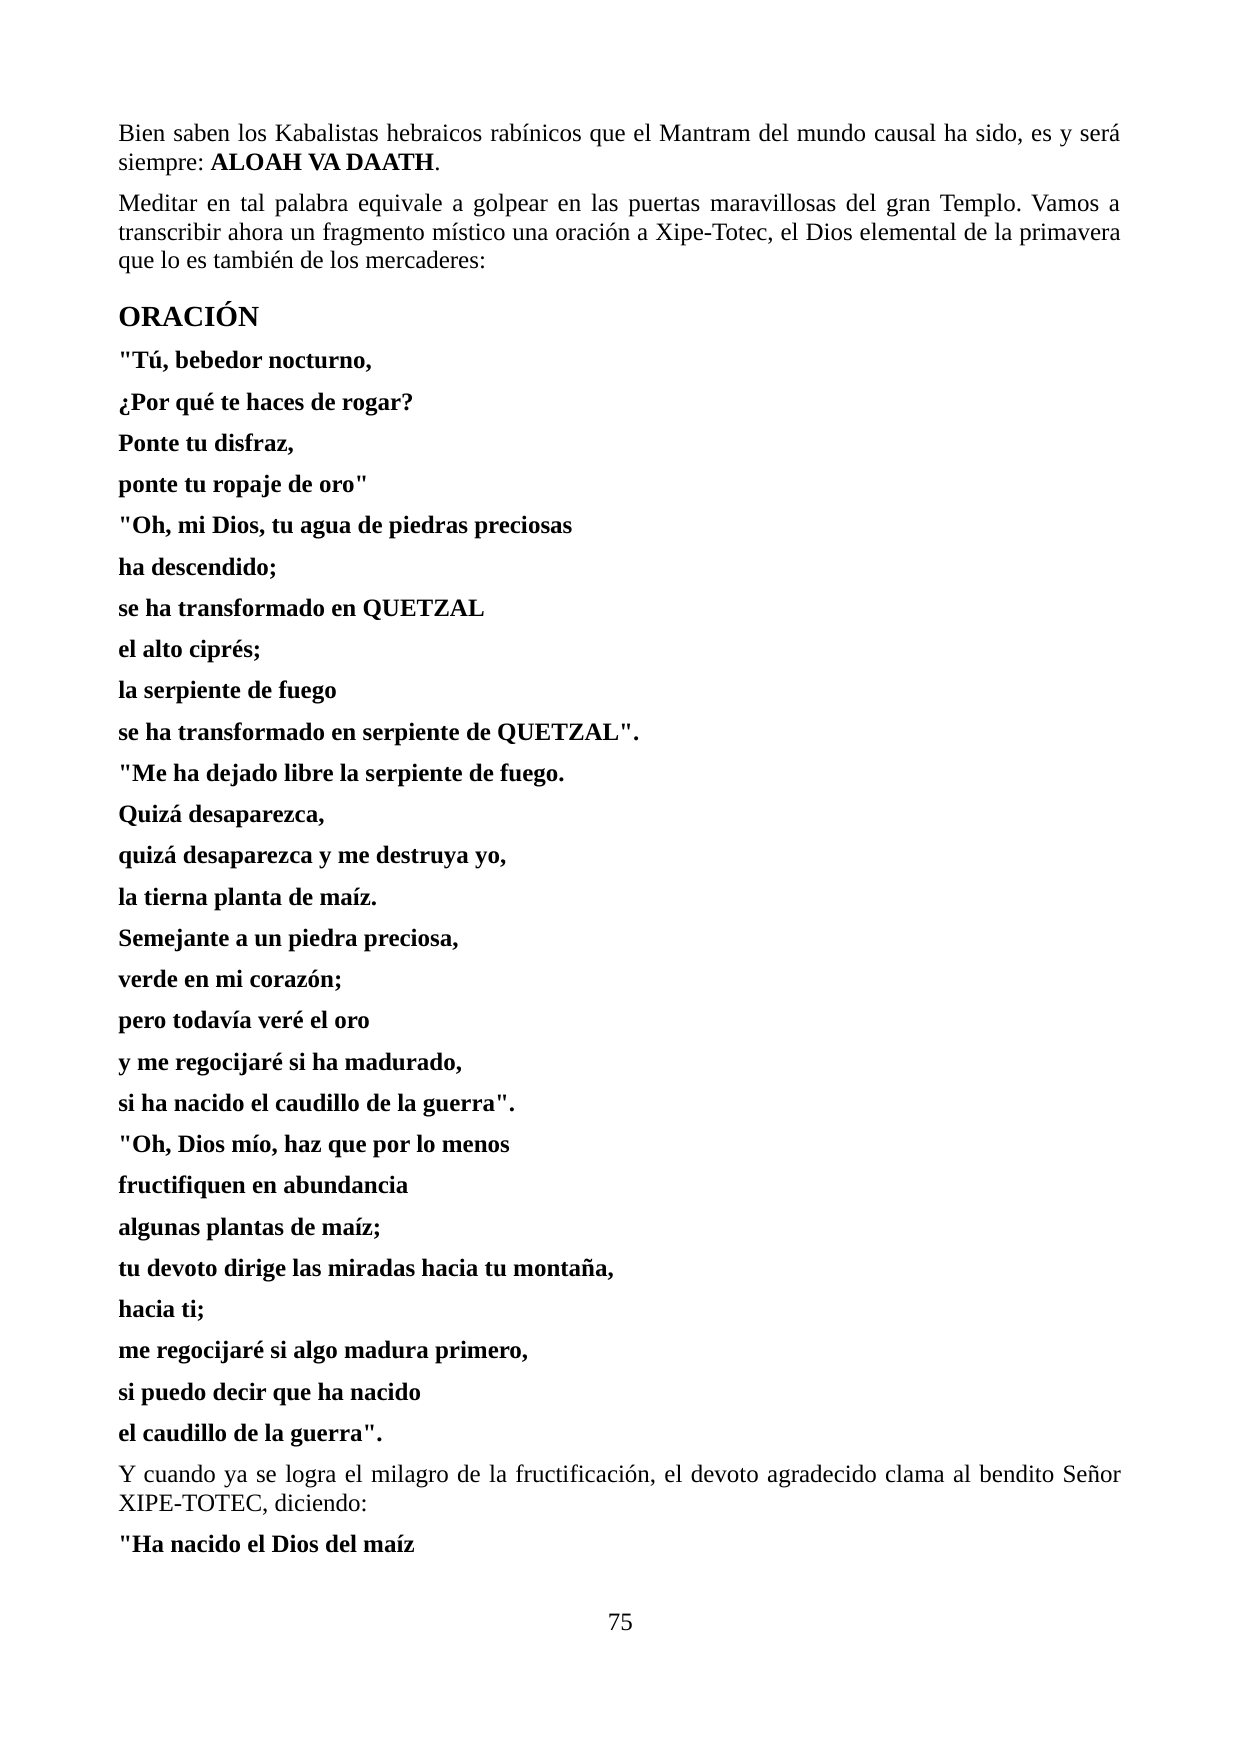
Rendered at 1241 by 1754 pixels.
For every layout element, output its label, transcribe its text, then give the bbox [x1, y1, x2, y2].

text verde en mi corazón; [118, 964, 1122, 993]
text la serpiente de fuego [118, 675, 1122, 704]
text ponte tu ropaje de oro" [118, 469, 1122, 498]
text me regocijaré si algo madura primero, [118, 1335, 1122, 1364]
text hacia ti; [118, 1294, 1122, 1323]
text pero todavía veré el oro [118, 1005, 1122, 1034]
text si puedo decir que ha nacido [118, 1377, 1122, 1405]
text "Oh, mi Dios, tu agua de piedras preciosas [118, 510, 1122, 539]
text tu devoto dirige las miradas hacia tu montaña, [118, 1253, 1122, 1282]
text Meditar en tal palabra equivale a golpear en las puertas maravillosas del gran Templo. Vamos a transcribir ahora un fragmento místico una oración a Xipe-Totec, el Dios elemental de la primavera que lo es también de los mercaderes: [118, 188, 1122, 274]
text "Me ha dejado libre la serpiente de fuego. [118, 758, 1122, 787]
text y me regocijaré si ha madurado, [118, 1047, 1122, 1075]
text el alto ciprés; [118, 634, 1122, 663]
text Bien saben los Kabalistas hebraicos rabínicos que el Mantram del mundo causal ha sido, es y será siempre: ALOAH VA DAATH. [118, 118, 1122, 176]
text se ha transformado en serpiente de QUETZAL". [118, 717, 1122, 745]
text Semejante a un piedra preciosa, [118, 923, 1122, 952]
text la tierna planta de maíz. [118, 882, 1122, 910]
subtitle ORACIÓN [118, 299, 1122, 333]
text "Ha nacido el Dios del maíz [118, 1529, 1122, 1558]
text "Tú, bebedor nocturno, [118, 345, 1122, 374]
text "Oh, Dios mío, haz que por lo menos [118, 1129, 1122, 1158]
text el caudillo de la guerra". [118, 1418, 1122, 1447]
text si ha nacido el caudillo de la guerra". [118, 1088, 1122, 1117]
text ¿Por qué te haces de rogar? [118, 387, 1122, 415]
text Ponte tu disfraz, [118, 428, 1122, 457]
text quizá desaparezca y me destruya yo, [118, 840, 1122, 869]
text se ha transformado en QUETZAL [118, 593, 1122, 622]
text Quizá desaparezca, [118, 799, 1122, 828]
text ha descendido; [118, 552, 1122, 580]
text algunas plantas de maíz; [118, 1212, 1122, 1240]
text Y cuando ya se logra el milagro de la fructificación, el devoto agradecido clama al bendito Señor XIPE-TOTEC, diciendo: [118, 1459, 1122, 1517]
text fructifiquen en abundancia [118, 1170, 1122, 1199]
